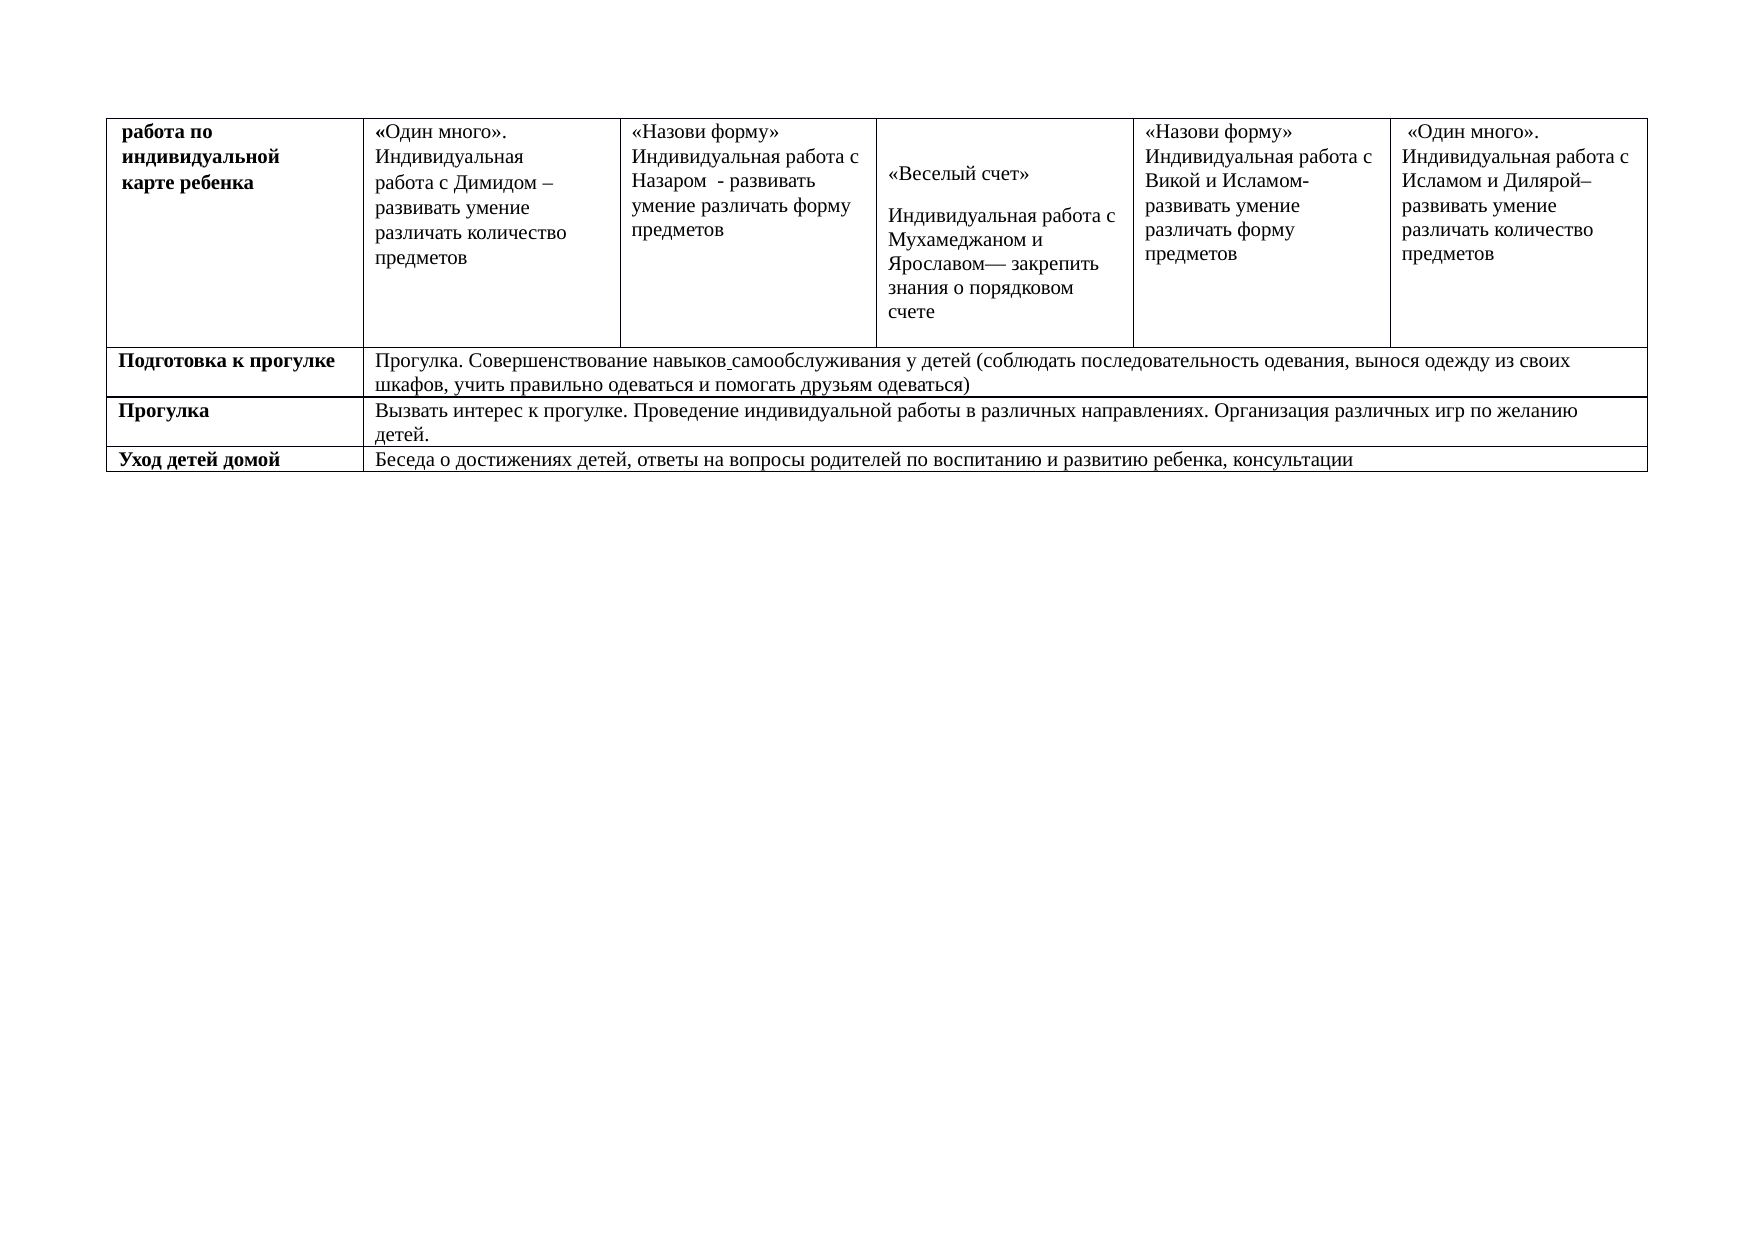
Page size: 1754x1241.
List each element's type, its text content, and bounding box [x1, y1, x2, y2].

table_cell Уход детей домой [107, 447, 363, 471]
table_cell Прогулка [107, 398, 363, 446]
table_cell Вызвать интерес к прогулке. Проведение индивидуальной работы в различных направлениях. Организация различных игр по желанию детей. [364, 398, 1647, 446]
table_cell «Назови форму» Индивидуальная работа с Назаром - развивать умение различать форму предметов [621, 119, 876, 347]
table_cell Прогулка. Совершенствование навыков самообслуживания у детей (соблюдать последовательность одевания, вынося одежду из своих шкафов, учить правильно одеваться и помогать друзьям одеваться) [364, 348, 1647, 396]
table_cell «Веселый счет» Индивидуальная работа с Мухамеджаном и Ярославом— закрепить знания о порядковом счете [877, 119, 1133, 347]
table_cell «Один много». Индивидуальная работа с Димидом – развивать умение различать количество предметов [364, 119, 620, 347]
table_cell работа по индивидуальной карте ребенка [107, 119, 363, 347]
table_cell Подготовка к прогулке [107, 348, 363, 396]
table_cell Беседа о достижениях детей, ответы на вопросы родителей по воспитанию и развитию ребенка, консультации [364, 447, 1647, 471]
table_cell «Назови форму» Индивидуальная работа с Викой и Исламом- развивать умение различать форму предметов [1134, 119, 1390, 347]
table_cell «Один много». Индивидуальная работа с Исламом и Дилярой– развивать умение различать количество предметов [1391, 119, 1647, 347]
